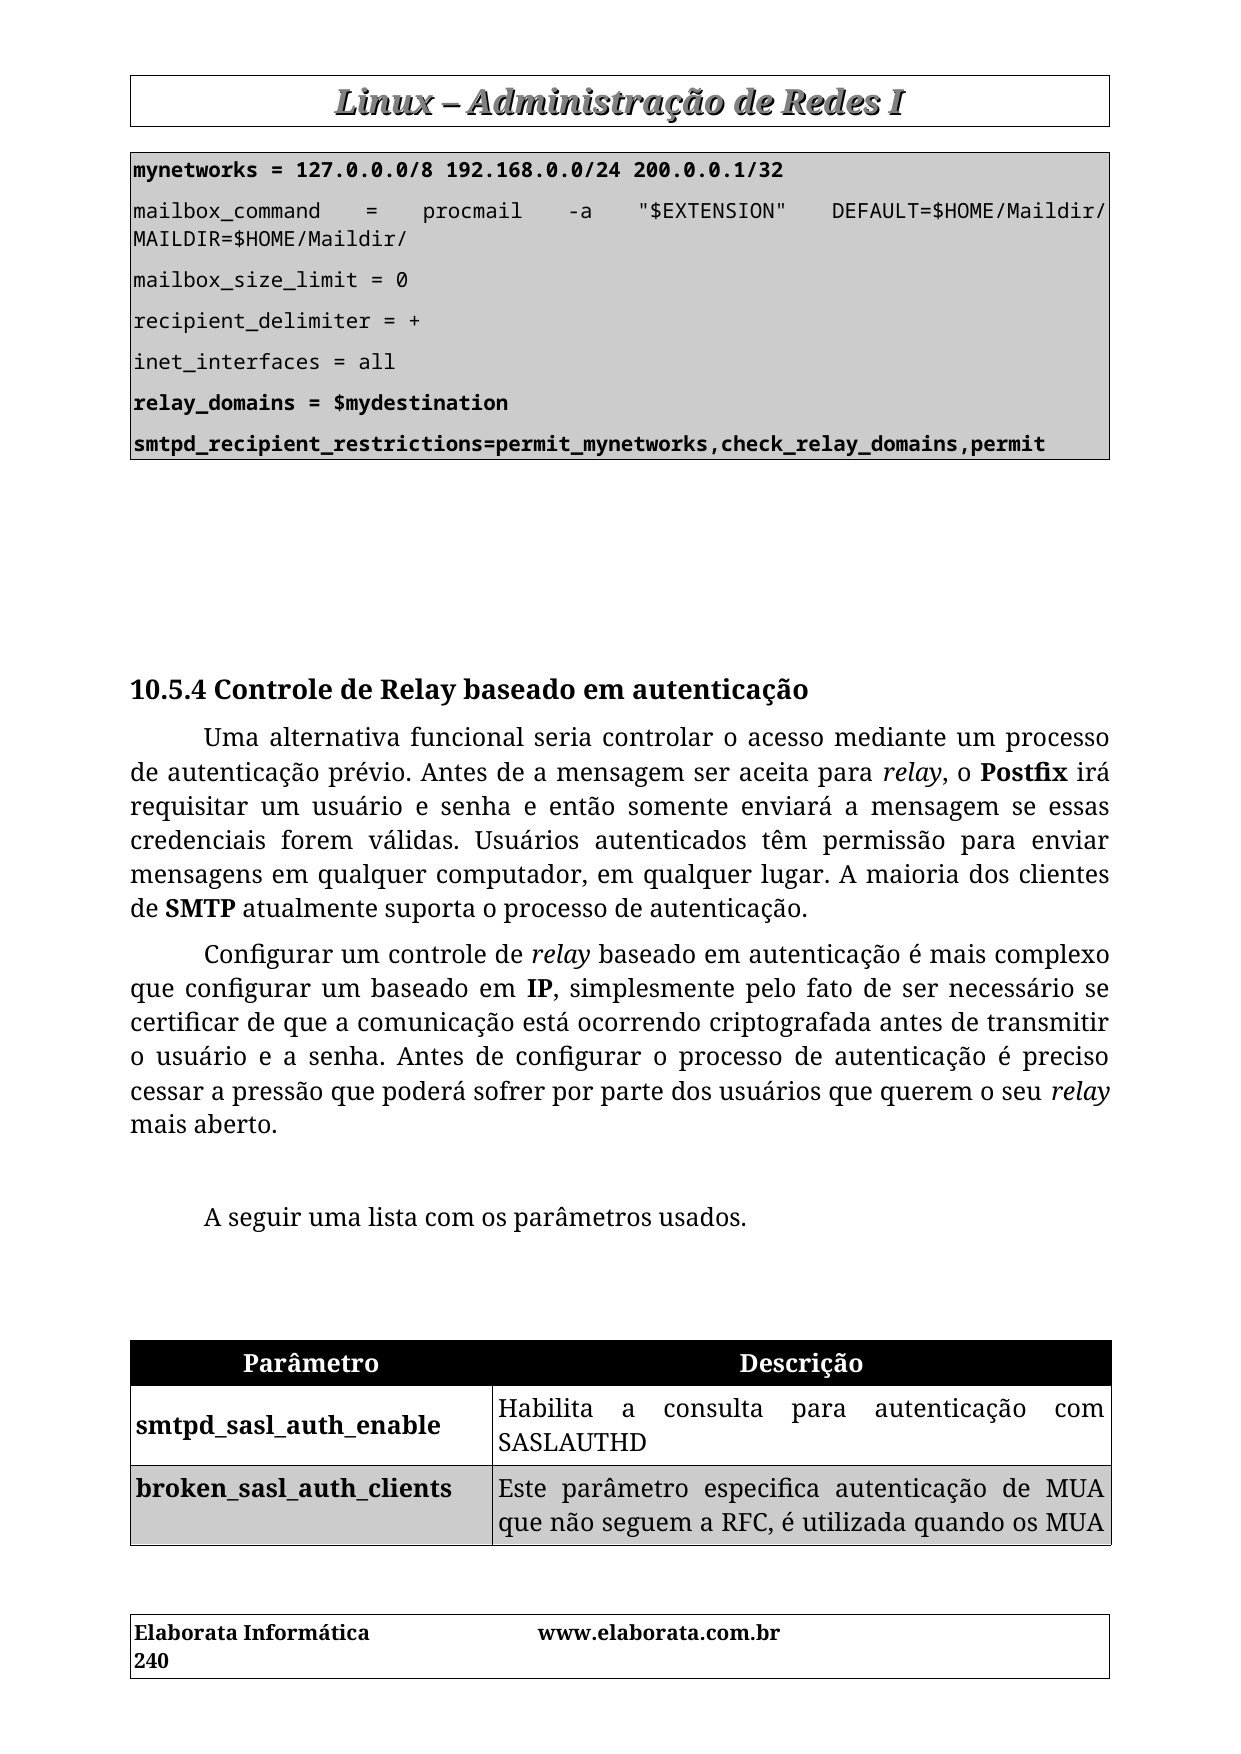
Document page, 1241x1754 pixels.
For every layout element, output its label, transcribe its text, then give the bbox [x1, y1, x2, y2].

text inet_interfaces = all [131, 344, 1109, 375]
text mynetworks = 127.0.0.0/8 192.168.0.0/24 200.0.0.1/32 [131, 153, 1109, 184]
text relay_domains = $mydestination [131, 385, 1109, 416]
table_cell Habilita a consulta para autenticação com SASLAUTHD [493, 1386, 1111, 1465]
table_header Descrição [492, 1341, 1111, 1385]
subtitle Controle de Relay baseado em autenticação [130, 671, 1110, 708]
text A seguir uma lista com os parâmetros usados. [130, 1200, 1110, 1234]
table_header Parâmetro [131, 1341, 492, 1385]
text smtpd_recipient_restrictions=permit_mynetworks,check_relay_domains,permit [131, 426, 1109, 459]
text mailbox_command = procmail -a "$EXTENSION" DEFAULT=$HOME/Maildir/ MAILDIR=$HOME/Maildir/ [131, 193, 1109, 253]
text recipient_delimiter = + [131, 303, 1109, 334]
text Uma alternativa funcional seria controlar o acesso mediante um processo de autenticação prévio. Antes de a mensagem ser aceita para relay, o Postfix irá requisitar um usuário e senha e então somente enviará a mensagem se essas credenciais forem válidas. Usuários autenticados têm permissão para enviar mensagens em qualquer computador, em qualquer lugar. A maioria dos clientes de SMTP atualmente suporta o processo de autenticação. [130, 720, 1110, 924]
table_cell broken_sasl_auth_clients [131, 1466, 492, 1544]
table_cell Este parâmetro especifica autenticação de MUA que não seguem a RFC, é utilizada quando os MUA [493, 1466, 1111, 1544]
text Configurar um controle de relay baseado em autenticação é mais complexo que configurar um baseado em IP, simplesmente pelo fato de ser necessário se certificar de que a comunicação está ocorrendo criptografada antes de transmitir o usuário e a senha. Antes de configurar o processo de autenticação é preciso cessar a pressão que poderá sofrer por parte dos usuários que querem o seu relay mais aberto. [130, 937, 1110, 1141]
table_cell smtpd_sasl_auth_enable [131, 1386, 492, 1465]
text mailbox_size_limit = 0 [131, 262, 1109, 294]
